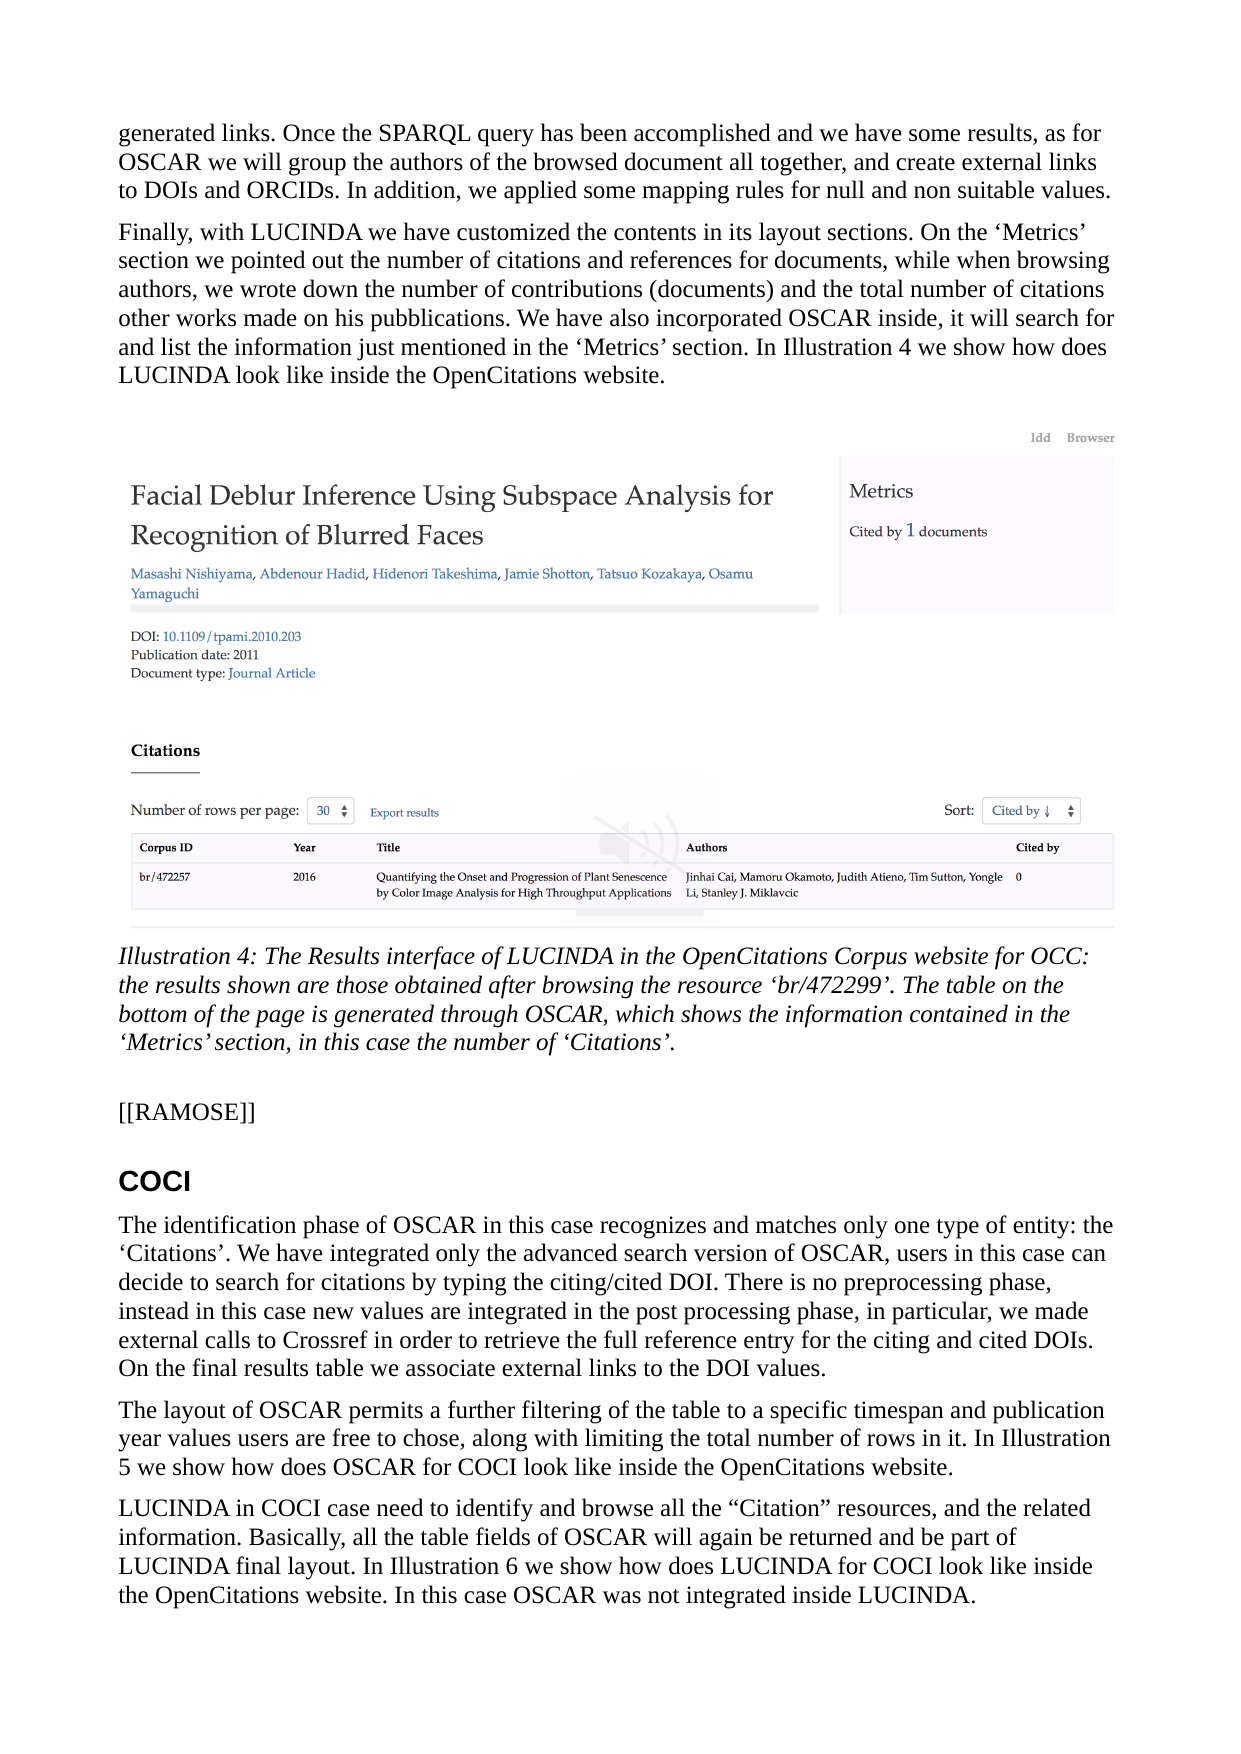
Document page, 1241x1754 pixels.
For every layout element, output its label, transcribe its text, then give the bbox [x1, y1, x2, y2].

text generated links. Once the SPARQL query has been accomplished and we have some results, as for OSCAR we will group the authors of the browsed document all together, and create external links to DOIs and ORCIDs. In addition, we applied some mapping rules for null and non suitable values. [118, 118, 1122, 204]
text [[RAMOSE]] [118, 1097, 1122, 1126]
text The identification phase of OSCAR in this case recognizes and matches only one type of entity: the ‘Citations’. We have integrated only the advanced search version of OSCAR, users in this case can decide to search for citations by typing the citing/cited DOI. There is no preprocessing phase, instead in this case new values are integrated in the post processing phase, in particular, we made external calls to Crossref in order to retrieve the full reference entry for the citing and cited DOIs. On the final results table we associate external links to the DOI values. [118, 1210, 1122, 1382]
text Finally, with LUCINDA we have customized the contents in its layout sections. On the ‘Metrics’ section we pointed out the number of citations and references for documents, while when browsing authors, we wrote down the number of contributions (documents) and the total number of citations other works made on his pubblications. We have also incorporated OSCAR inside, it will search for and list the information just mentioned in the ‘Metrics’ section. In Illustration 4 we show how does LUCINDA look like inside the OpenCitations website. [118, 217, 1122, 389]
picture [118, 414, 1123, 936]
text The layout of OSCAR permits a further filtering of the table to a specific timespan and publication year values users are free to chose, along with limiting the total number of rows in it. In Illustration 5 we show how does OSCAR for COCI look like inside the OpenCitations website. [118, 1395, 1122, 1481]
text LUCINDA in COCI case need to identify and browse all the “Citation” resources, and the related information. Basically, all the table fields of OSCAR will again be returned and be part of LUCINDA final layout. In Illustration 6 we show how does LUCINDA for COCI look like inside the OpenCitations website. In this case OSCAR was not integrated inside LUCINDA. [118, 1493, 1122, 1608]
text Illustration 4: The Results interface of LUCINDA in the OpenCitations Corpus website for OCC: the results shown are those obtained after browsing the resource ‘br/472299’. The table on the bottom of the page is generated through OSCAR, which shows the information contained in the ‘Metrics’ section, in this case the number of ‘Citations’. [118, 936, 1122, 1056]
subtitle COCI [118, 1164, 1122, 1197]
